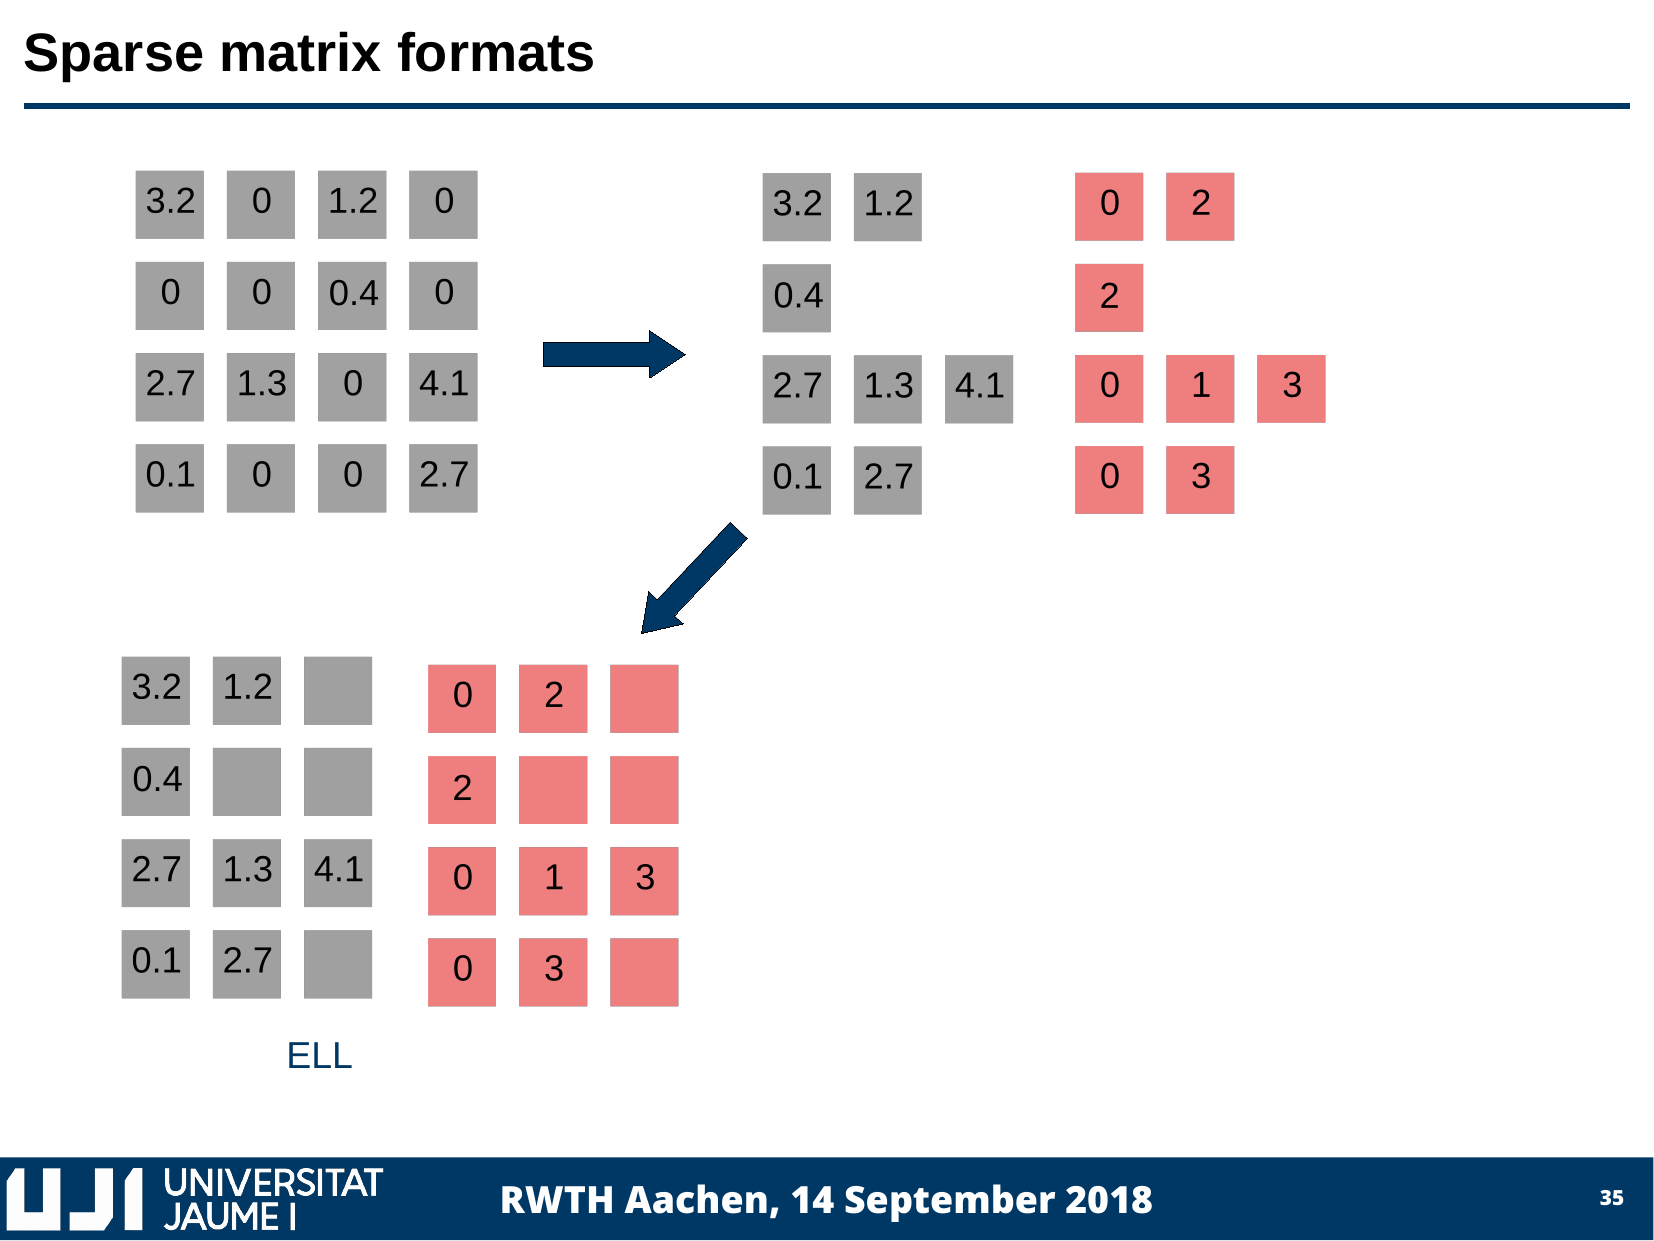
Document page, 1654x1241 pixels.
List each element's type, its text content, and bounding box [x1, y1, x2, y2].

title Sparse matrix formats [23, 0, 1630, 107]
picture [114, 649, 686, 1014]
picture [128, 163, 485, 520]
text_box [641, 522, 748, 634]
text_box ELL [271, 1027, 368, 1085]
picture [755, 165, 1333, 522]
text_box [543, 330, 686, 378]
picture [0, 1158, 390, 1241]
